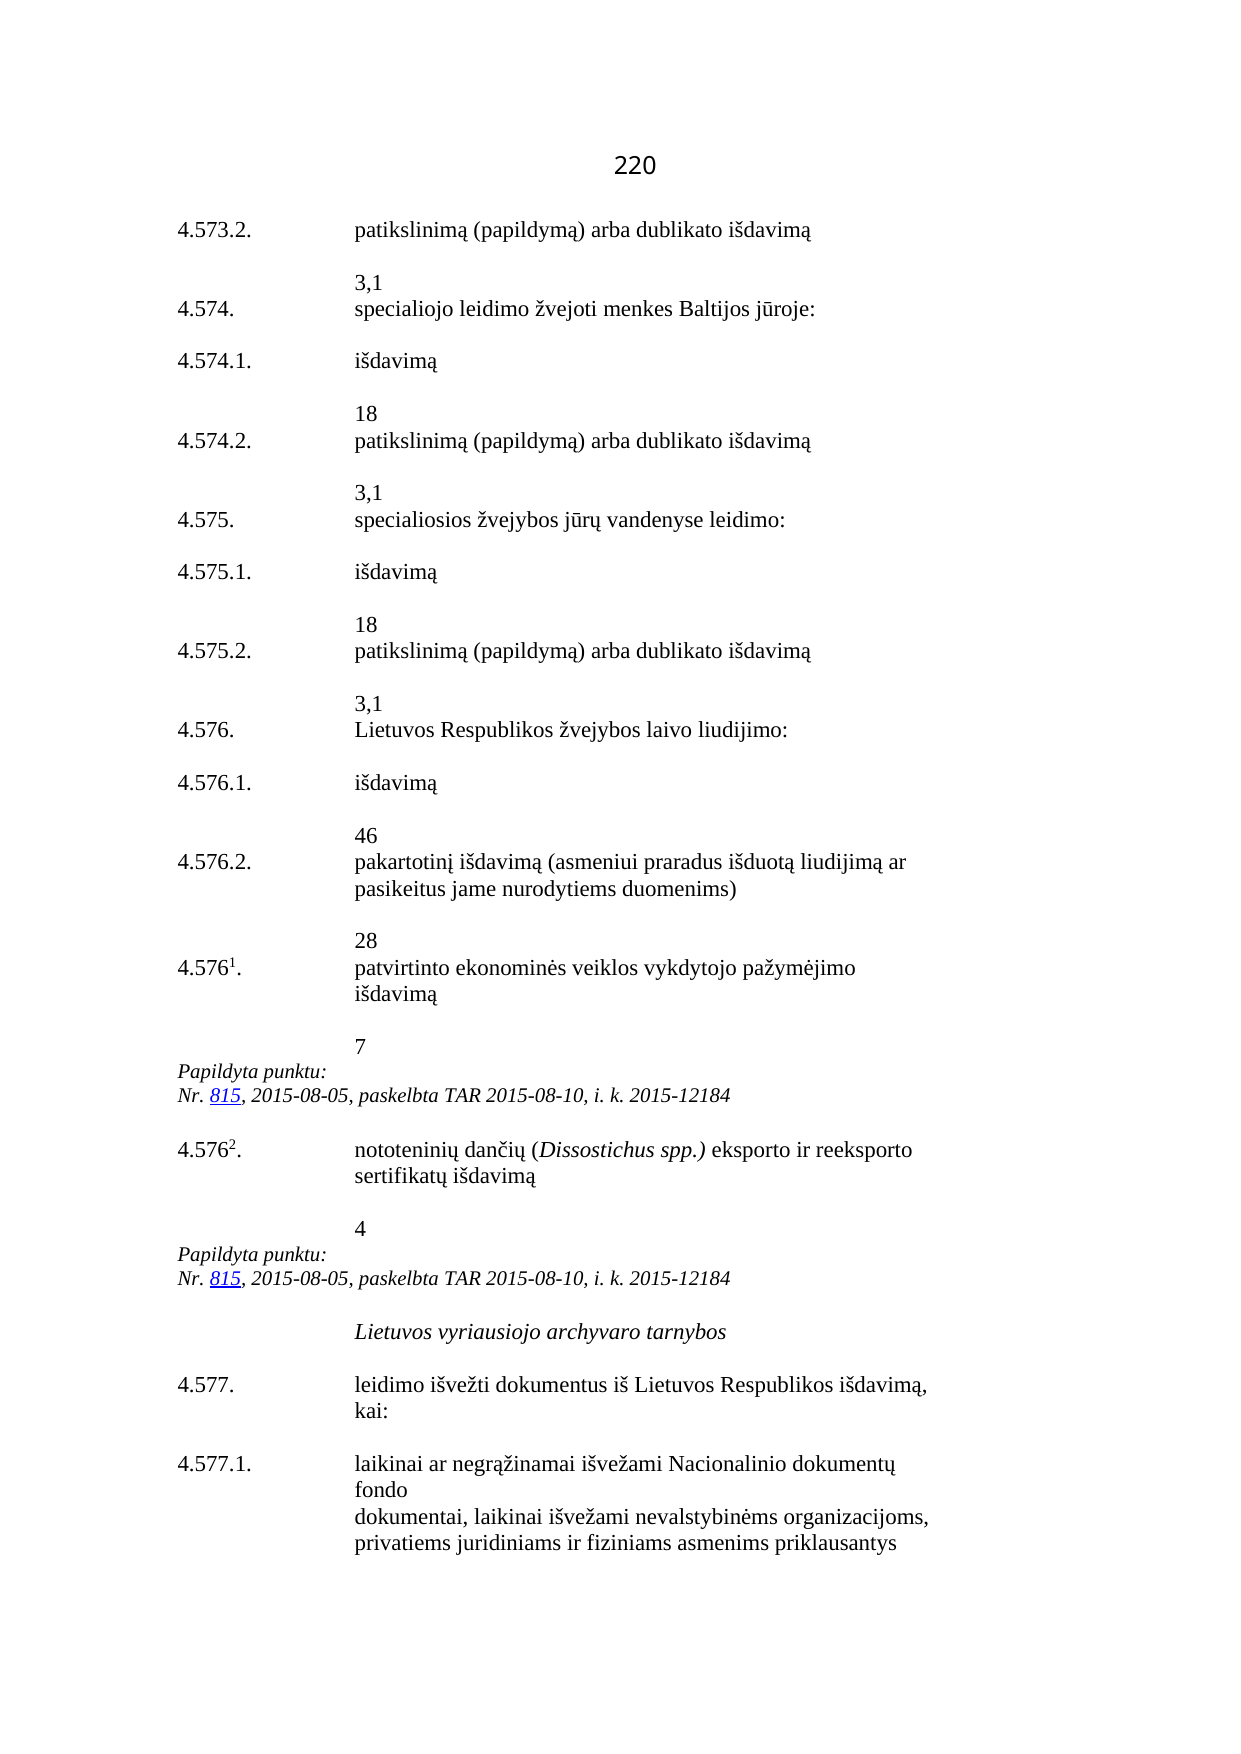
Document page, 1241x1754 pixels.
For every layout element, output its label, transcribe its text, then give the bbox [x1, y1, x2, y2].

text Nr. 815, 2015-08-05, paskelbta TAR 2015-08-10, i. k. 2015-12184 [177, 1083, 1093, 1107]
text Lietuvos vyriausiojo archyvaro tarnybos [354, 1318, 945, 1371]
text 4.576.2. pakartotinį išdavimą (asmeniui praradus išduotą liudijimą ar [177, 848, 945, 875]
text išdavimą 7 [354, 980, 945, 1059]
text dokumentai, laikinai išvežami nevalstybinėms organizacijoms, [354, 1503, 945, 1529]
text 4.573.2. patikslinimą (papildymą) arba dublikato išdavimą 3,1 [177, 216, 945, 295]
text sertifikatų išdavimą 4 [354, 1162, 945, 1241]
text 4.575.2. patikslinimą (papildymą) arba dublikato išdavimą 3,1 [177, 637, 945, 717]
text Papildyta punktu: [177, 1241, 1093, 1266]
text 4.576.1. išdavimą 46 [177, 769, 945, 848]
text 4.574. specialiojo leidimo žvejoti menkes Baltijos jūroje: [177, 295, 945, 348]
text 4.576. Lietuvos Respublikos žvejybos laivo liudijimo: [177, 717, 945, 769]
text 4.577.1. laikinai ar negrąžinamai išvežami Nacionalinio dokumentų fondo [177, 1450, 945, 1503]
text 4.575.1. išdavimą 18 [177, 558, 945, 637]
text Nr. 815, 2015-08-05, paskelbta TAR 2015-08-10, i. k. 2015-12184 [177, 1266, 1093, 1289]
text 4.574.1. išdavimą 18 [177, 348, 945, 427]
text 4.5761. patvirtinto ekonominės veiklos vykdytojo pažymėjimo [177, 954, 945, 980]
text privatiems juridiniams ir fiziniams asmenims priklausantys [354, 1529, 945, 1556]
text 4.575. specialiosios žvejybos jūrų vandenyse leidimo: [177, 506, 945, 558]
text 4.574.2. patikslinimą (papildymą) arba dublikato išdavimą 3,1 [177, 427, 945, 506]
text 4.5762. nototeninių dančių (Dissostichus spp.) eksporto ir reeksporto [177, 1136, 945, 1162]
text pasikeitus jame nurodytiems duomenims) 28 [354, 875, 945, 954]
text 4.577. leidimo išvežti dokumentus iš Lietuvos Respublikos išdavimą, kai: [177, 1371, 945, 1450]
text Papildyta punktu: [177, 1059, 1093, 1083]
